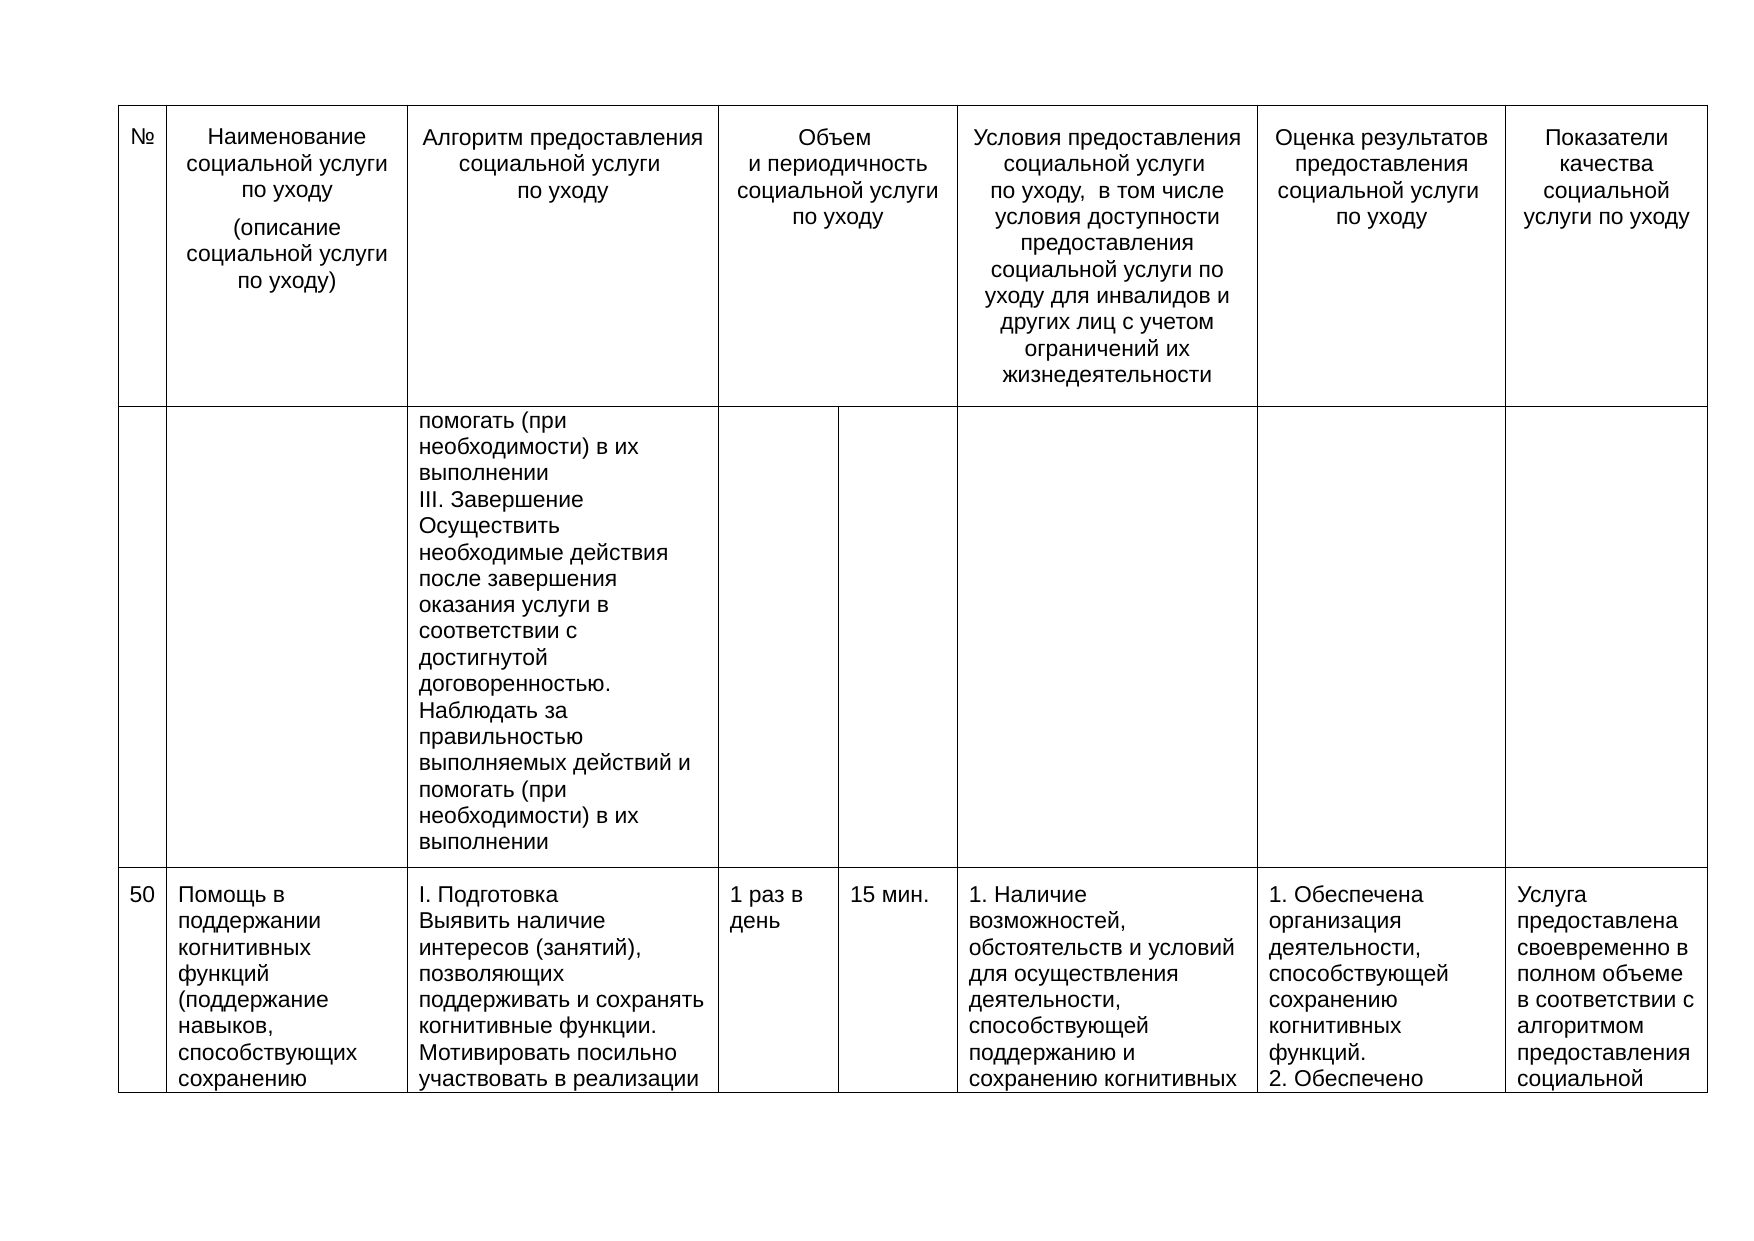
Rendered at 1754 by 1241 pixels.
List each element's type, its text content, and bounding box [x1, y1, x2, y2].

table_cell [958, 407, 1257, 867]
table_header Наименование социальной услуги по уходу (описание социальной услуги по уходу) [167, 106, 407, 406]
table_cell [839, 407, 957, 867]
table_header Объем и периодичность социальной услуги по уходу [719, 106, 957, 406]
table_header № [119, 106, 166, 406]
table_cell [1258, 407, 1505, 867]
table_header Оценка результатов предоставления социальной услуги по уходу [1258, 106, 1505, 406]
table_header Условия предоставления социальной услуги по уходу, в том числе условия доступности предоставления социальной услуги по уходу для инвалидов и других лиц с учетом ограничений их жизнедеятельности [958, 106, 1257, 406]
table_cell помогать (при необходимости) в их выполнении III. Завершение Осуществить необходимые действия после завершения оказания услуги в соответствии с достигнутой договоренностью. Наблюдать за правильностью выполняемых действий и помогать (при необходимости) в их выполнении [408, 407, 718, 867]
table_cell [119, 407, 166, 867]
table_cell 1 раз в день [719, 868, 838, 1092]
table_cell [1506, 407, 1707, 867]
table_cell Услуга предоставлена своевременно в полном объеме в соответствии с алгоритмом предоставления социальной [1506, 868, 1707, 1092]
table_cell [167, 407, 407, 867]
table_cell [719, 407, 838, 867]
table_cell 1. Наличие возможностей, обстоятельств и условий для осуществления деятельности, способствующей поддержанию и сохранению когнитивных [958, 868, 1257, 1092]
table_cell 1. Обеспечена организация деятельности, способствующей сохранению когнитивных функций. 2. Обеспечено [1258, 868, 1505, 1092]
table_cell I. Подготовка Выявить наличие интересов (занятий), позволяющих поддерживать и сохранять когнитивные функции. Мотивировать посильно участвовать в реализации [408, 868, 718, 1092]
table_cell Помощь в поддержании когнитивных функций (поддержание навыков, способствующих сохранению [167, 868, 407, 1092]
table_cell [119, 868, 166, 1092]
table_header Алгоритм предоставления социальной услуги по уходу [408, 106, 718, 406]
table_cell 15 мин. [839, 868, 957, 1092]
table_header Показатели качества социальной услуги по уходу [1506, 106, 1707, 406]
